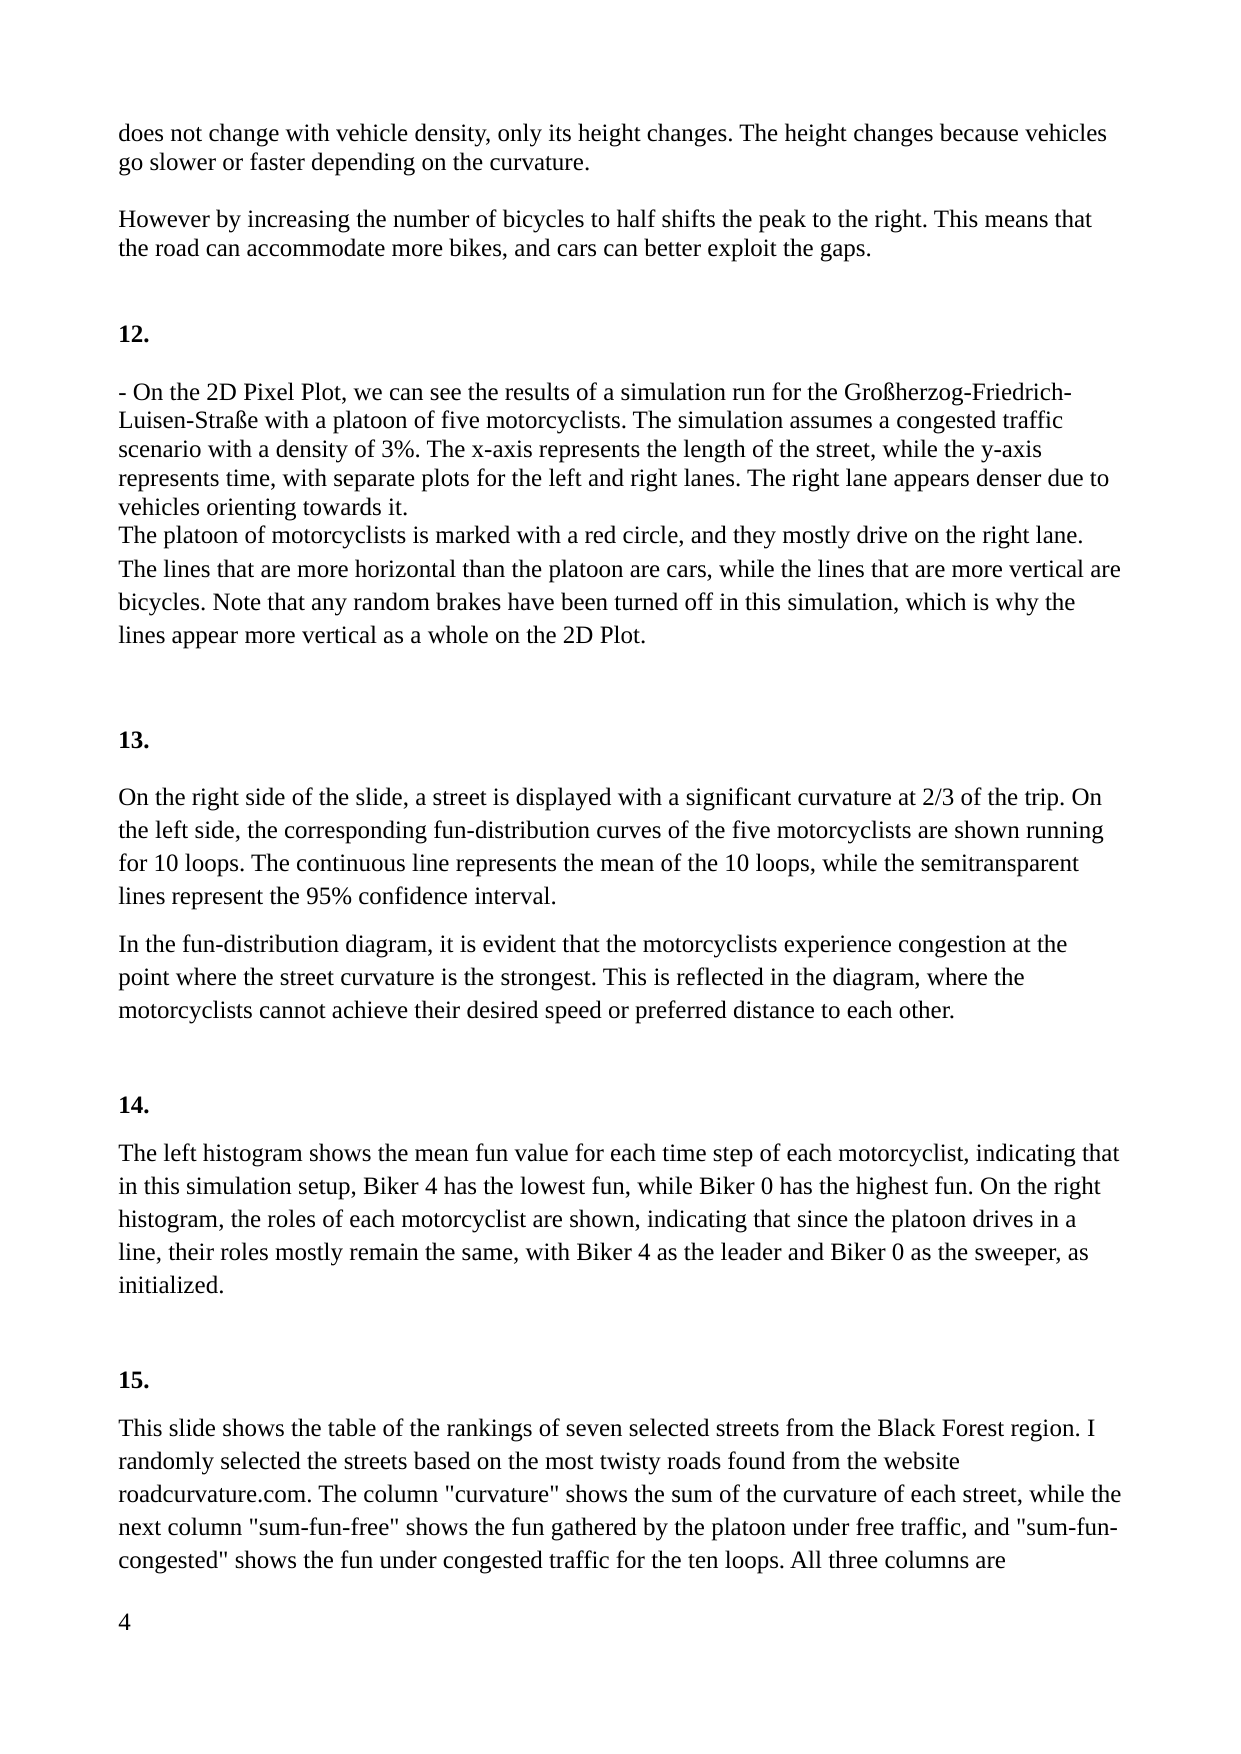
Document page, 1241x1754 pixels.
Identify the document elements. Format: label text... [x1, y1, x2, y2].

text In the fun-distribution diagram, it is evident that the motorcyclists experience congestion at the point where the street curvature is the strongest. This is reflected in the diagram, where the motorcyclists cannot achieve their desired speed or preferred distance to each other. [118, 929, 1122, 1024]
text This slide shows the table of the rankings of seven selected streets from the Black Forest region. I randomly selected the streets based on the most twisty roads found from the website roadcurvature.com. The column "curvature" shows the sum of the curvature of each street, while the next column "sum-fun-free" shows the fun gathered by the platoon under free traffic, and "sum-fun-congested" shows the fun under congested traffic for the ten loops. All three columns are [118, 1413, 1122, 1573]
text On the right side of the slide, a street is displayed with a significant curvature at 2/3 of the trip. On the left side, the corresponding fun-distribution curves of the five motorcyclists are shown running for 10 loops. The continuous line represents the mean of the 10 loops, while the semitransparent lines represent the 95% confidence interval. [118, 782, 1122, 910]
text 14. [118, 1090, 1122, 1119]
text - On the 2D Pixel Plot, we can see the results of a simulation run for the Großherzog-Friedrich-Luisen-Straße with a platoon of five motorcyclists. The simulation assumes a congested traffic scenario with a density of 3%. The x-axis represents the length of the street, while the y-axis represents time, with separate plots for the left and right lanes. The right lane appears denser due to vehicles orienting towards it. [118, 377, 1122, 521]
text The left histogram shows the mean fun value for each time step of each motorcyclist, indicating that in this simulation setup, Biker 4 has the lowest fun, while Biker 0 has the highest fun. On the right histogram, the roles of each motorcyclist are shown, indicating that since the platoon drives in a line, their roles mostly remain the same, with Biker 4 as the leader and Biker 0 as the sweeper, as initialized. [118, 1138, 1122, 1299]
text However by increasing the number of bicycles to half shifts the peak to the right. This means that the road can accommodate more bikes, and cars can better exploit the gaps. [118, 204, 1122, 262]
text 13. [118, 725, 1122, 753]
text The platoon of motorcyclists is marked with a red circle, and they mostly drive on the right lane. The lines that are more horizontal than the platoon are cars, while the lines that are more vertical are bicycles. Note that any random brakes have been turned off in this simulation, which is why the lines appear more vertical as a whole on the 2D Plot. [118, 521, 1122, 648]
text 15. [118, 1365, 1122, 1394]
text does not change with vehicle density, only its height changes. The height changes because vehicles go slower or faster depending on the curvature. [118, 118, 1122, 176]
text 12. [118, 319, 1122, 348]
